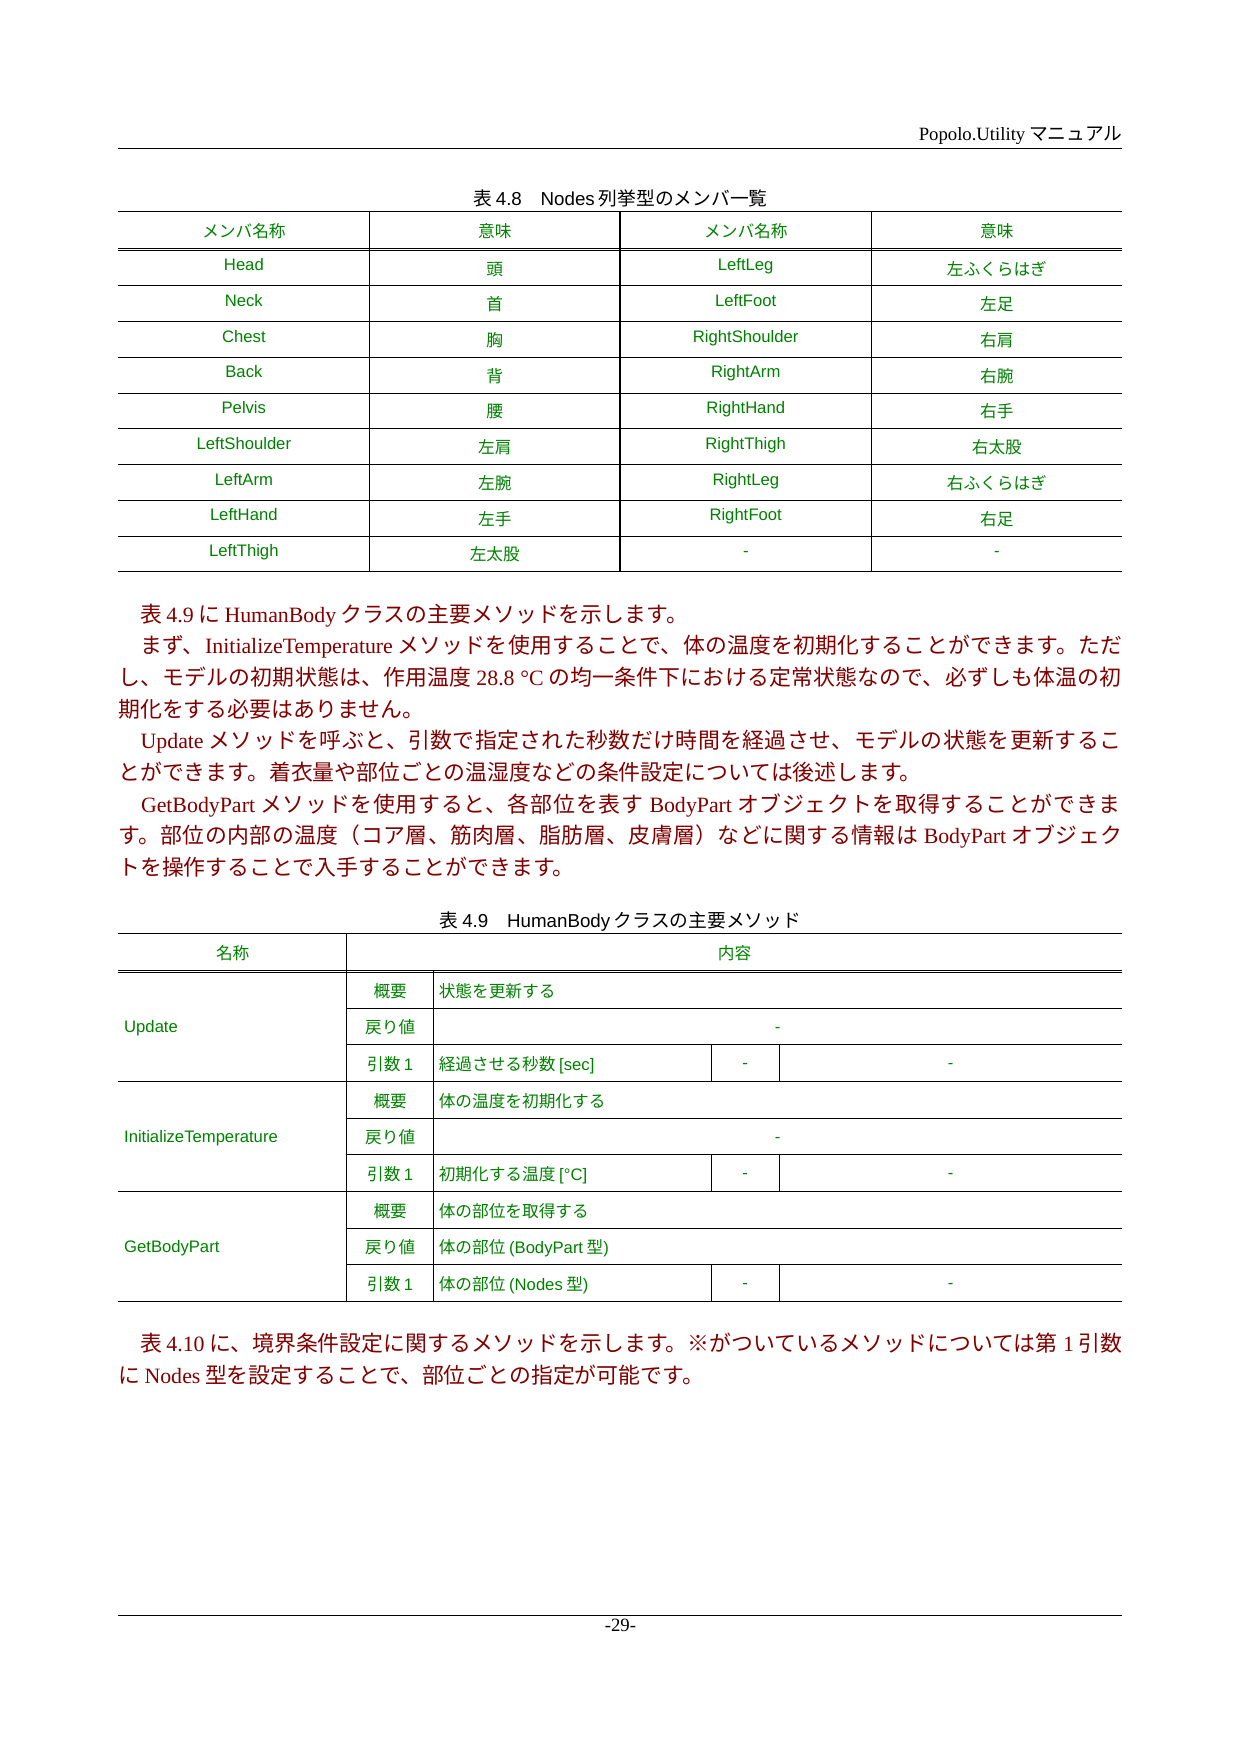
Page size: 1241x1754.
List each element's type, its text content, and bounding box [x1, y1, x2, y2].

table_cell - [621, 537, 871, 571]
table_cell RightArm [621, 358, 871, 393]
table_cell 状態を更新する [434, 973, 1122, 1008]
table_cell 戻り値 [347, 1229, 433, 1264]
table_cell 首 [370, 286, 619, 321]
table_cell 左足 [872, 286, 1122, 321]
text GetBodyPartメソッドを使用すると、各部位を表すBodyPartオブジェクトを取得することができます。部位の内部の温度（コア層、筋肉層、脂肪層、皮膚層）などに関する情報はBodyPartオブジェクトを操作することで入手することができます。 [118, 787, 1122, 882]
table_cell RightFoot [621, 501, 871, 536]
table_cell - [434, 1009, 1122, 1044]
table_cell LeftLeg [621, 251, 871, 285]
table_cell Back [118, 358, 369, 393]
table_header 意味 [872, 212, 1122, 247]
text 表4.10に、境界条件設定に関するメソッドを示します。※がついているメソッドについては第1引数にNodes型を設定することで、部位ごとの指定が可能です。 [118, 1326, 1122, 1389]
table_cell 経過させる秒数 [sec] [434, 1045, 711, 1081]
table_cell 体の温度を初期化する [434, 1082, 1122, 1118]
table_cell Chest [118, 322, 369, 357]
text まず、InitializeTemperatureメソッドを使用することで、体の温度を初期化することができます。ただし、モデルの初期状態は、作用温度28.8 °Cの均一条件下における定常状態なので、必ずしも体温の初期化をする必要はありません。 [118, 628, 1122, 723]
table_cell LeftFoot [621, 286, 871, 321]
table_cell - [712, 1155, 779, 1191]
table_cell 左太股 [370, 537, 619, 571]
table_cell 腰 [370, 394, 619, 428]
table_cell 頭 [370, 251, 619, 285]
table_cell GetBodyPart [118, 1192, 346, 1301]
table_cell 左手 [370, 501, 619, 536]
table_cell 戻り値 [347, 1119, 433, 1154]
table_cell - [712, 1265, 779, 1301]
table_cell 右腕 [872, 358, 1122, 393]
table_cell 胸 [370, 322, 619, 357]
table_header 名称 [118, 934, 346, 970]
table_cell 左ふくらはぎ [872, 251, 1122, 285]
table_header メンバ名称 [621, 212, 871, 247]
table_cell RightThigh [621, 429, 871, 464]
table_cell - [434, 1119, 1122, 1154]
table_cell 戻り値 [347, 1009, 433, 1044]
table_cell - [712, 1045, 779, 1081]
table_cell 右手 [872, 394, 1122, 428]
table_cell LeftArm [118, 465, 369, 500]
text Updateメソッドを呼ぶと、引数で指定された秒数だけ時間を経過させ、モデルの状態を更新することができます。着衣量や部位ごとの温湿度などの条件設定については後述します。 [118, 723, 1122, 787]
table_cell Update [118, 973, 346, 1081]
table_cell 概要 [347, 1192, 433, 1228]
table_cell RightHand [621, 394, 871, 428]
table_cell LeftHand [118, 501, 369, 536]
table_cell - [780, 1045, 1122, 1081]
table_cell - [872, 537, 1122, 571]
table_cell 体の部位 (BodyPart型) [434, 1229, 1122, 1264]
table_cell 体の部位 (Nodes型) [434, 1265, 711, 1301]
table_header メンバ名称 [118, 212, 369, 247]
table_cell 左肩 [370, 429, 619, 464]
text 表4.9にHumanBodyクラスの主要メソッドを示します。 [118, 597, 1122, 628]
table_cell Head [118, 251, 369, 285]
table_cell 右肩 [872, 322, 1122, 357]
table_cell 左腕 [370, 465, 619, 500]
table_cell - [780, 1155, 1122, 1191]
table_cell 引数1 [347, 1045, 433, 1081]
table_cell LeftShoulder [118, 429, 369, 464]
table_cell Pelvis [118, 394, 369, 428]
table_cell 右足 [872, 501, 1122, 536]
table_cell - [780, 1265, 1122, 1301]
table_cell InitializeTemperature [118, 1082, 346, 1191]
table_cell Neck [118, 286, 369, 321]
table_header 内容 [347, 934, 1122, 970]
table_cell 右ふくらはぎ [872, 465, 1122, 500]
table_cell RightLeg [621, 465, 871, 500]
table_cell 概要 [347, 973, 433, 1008]
table_cell 引数1 [347, 1265, 433, 1301]
text 表4.9 HumanBodyクラスの主要メソッド [118, 906, 1122, 933]
table_header 意味 [370, 212, 619, 247]
table_cell 体の部位を取得する [434, 1192, 1122, 1228]
table_cell 概要 [347, 1082, 433, 1118]
table_cell 初期化する温度 [°C] [434, 1155, 711, 1191]
table_cell 背 [370, 358, 619, 393]
table_cell LeftThigh [118, 537, 369, 571]
text 表4.8 Nodes列挙型のメンバ一覧 [118, 184, 1122, 211]
table_cell RightShoulder [621, 322, 871, 357]
table_cell 引数1 [347, 1155, 433, 1191]
table_cell 右太股 [872, 429, 1122, 464]
